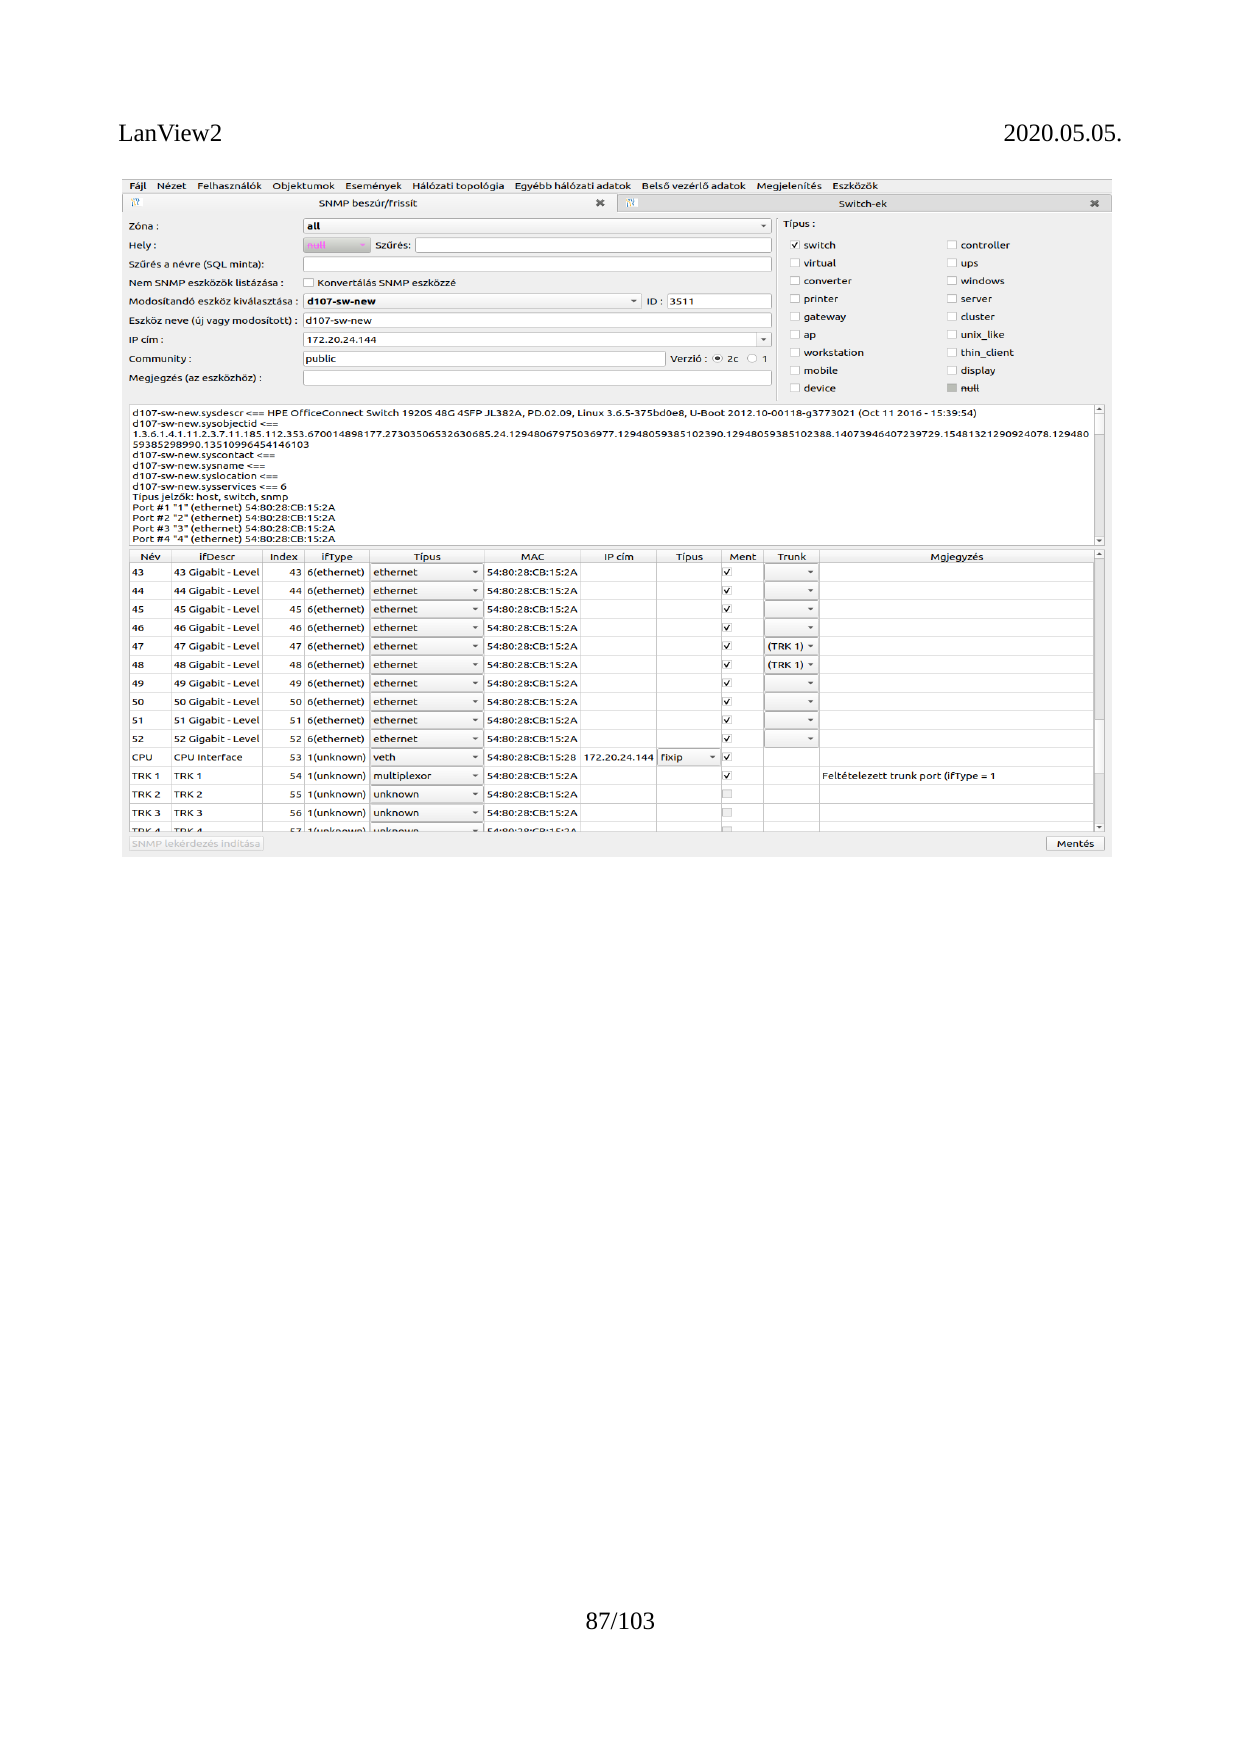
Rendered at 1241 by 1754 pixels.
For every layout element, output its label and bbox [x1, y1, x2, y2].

picture [118, 177, 1118, 862]
